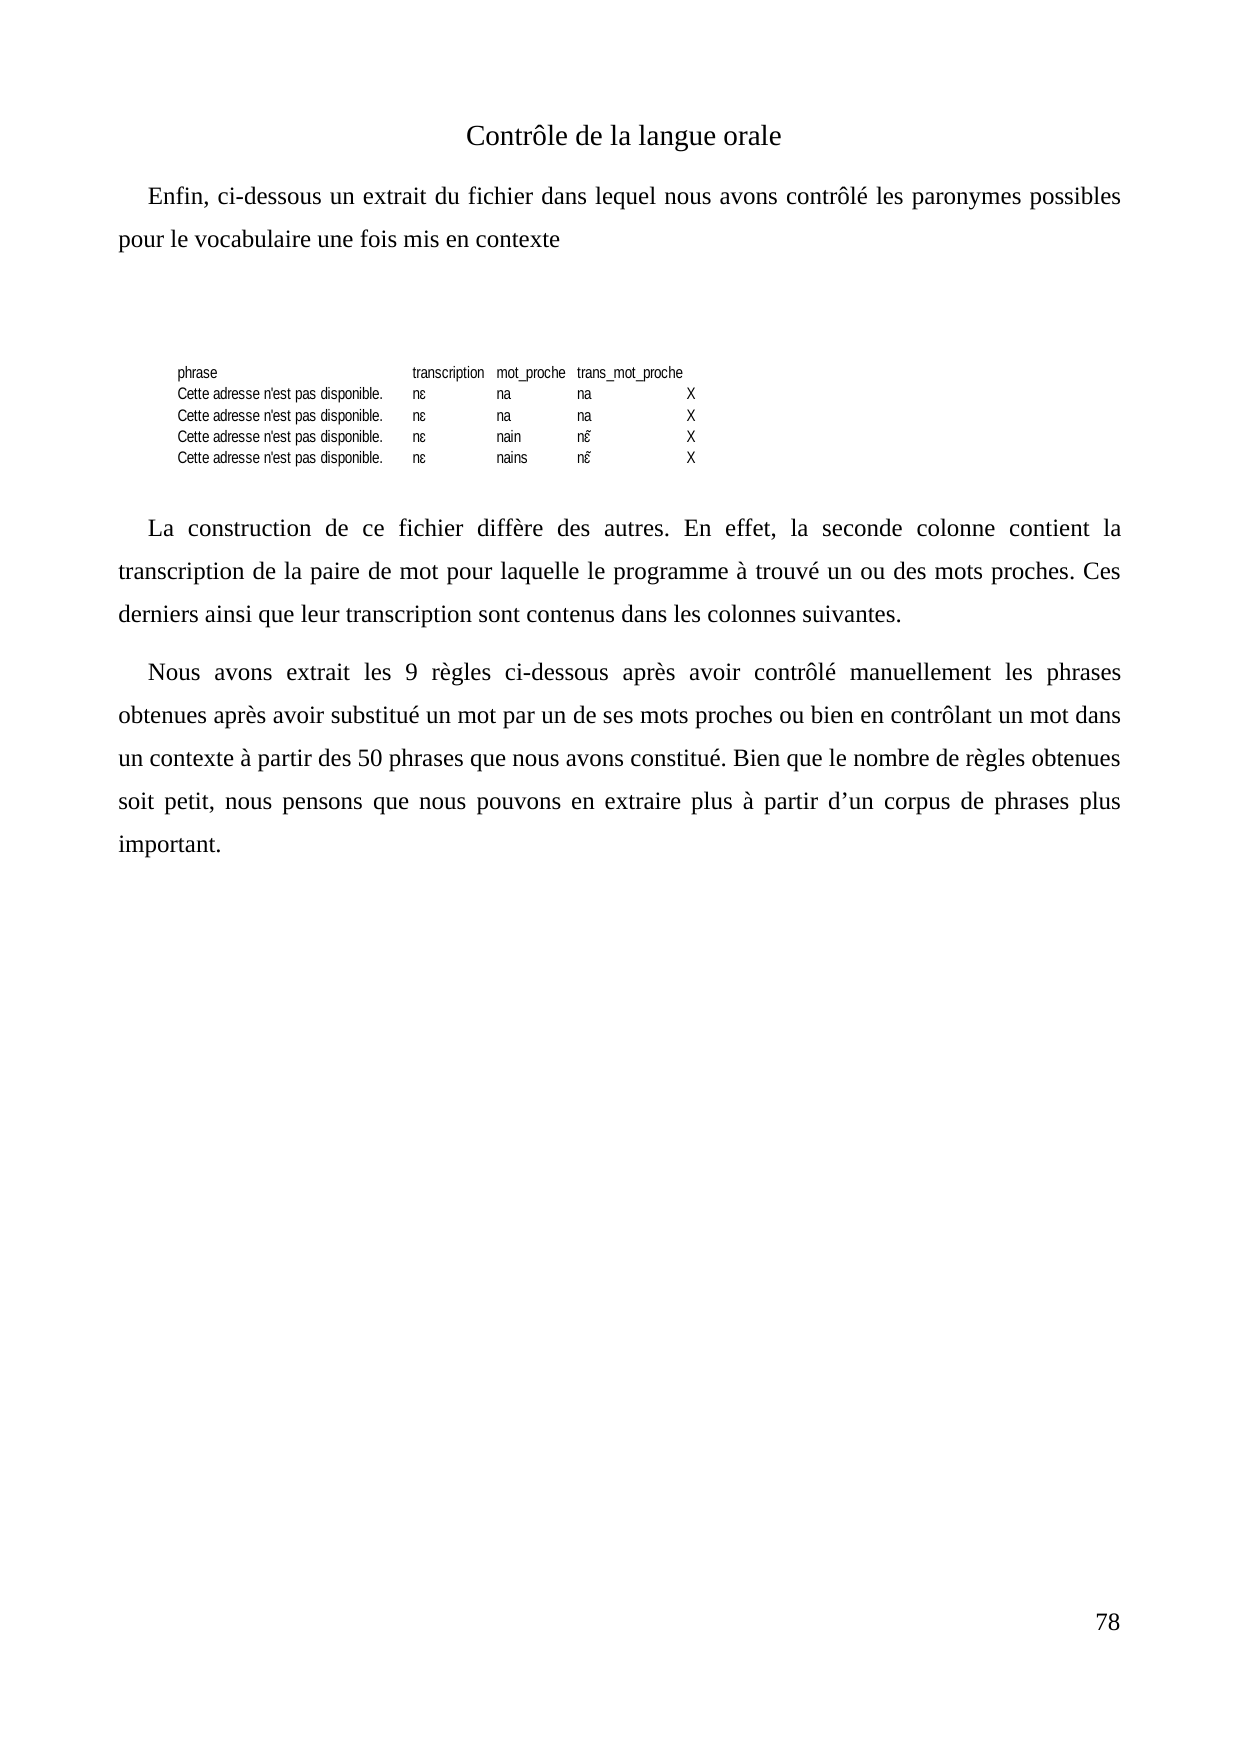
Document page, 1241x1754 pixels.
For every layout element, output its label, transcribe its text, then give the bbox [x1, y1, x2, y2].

text Nous avons extrait les 9 règles ci-dessous après avoir contrôlé manuellement les phrases obtenues après avoir substitué un mot par un de ses mots proches ou bien en contrôlant un mot dans un contexte à partir des 50 phrases que nous avons constitué. Bien que le nombre de règles obtenues soit petit, nous pensons que nous pouvons en extraire plus à partir d’un corpus de phrases plus important. [118, 657, 1122, 858]
text Enfin, ci-dessous un extrait du fichier dans lequel nous avons contrôlé les paronymes possibles pour le vocabulaire une fois mis en contexte [118, 181, 1122, 253]
text La construction de ce fichier diffère des autres. En effet, la seconde colonne contient la transcription de la paire de mot pour laquelle le programme à trouvé un ou des mots proches. Ces derniers ainsi que leur transcription sont contenus dans les colonnes suivantes. [118, 513, 1122, 628]
